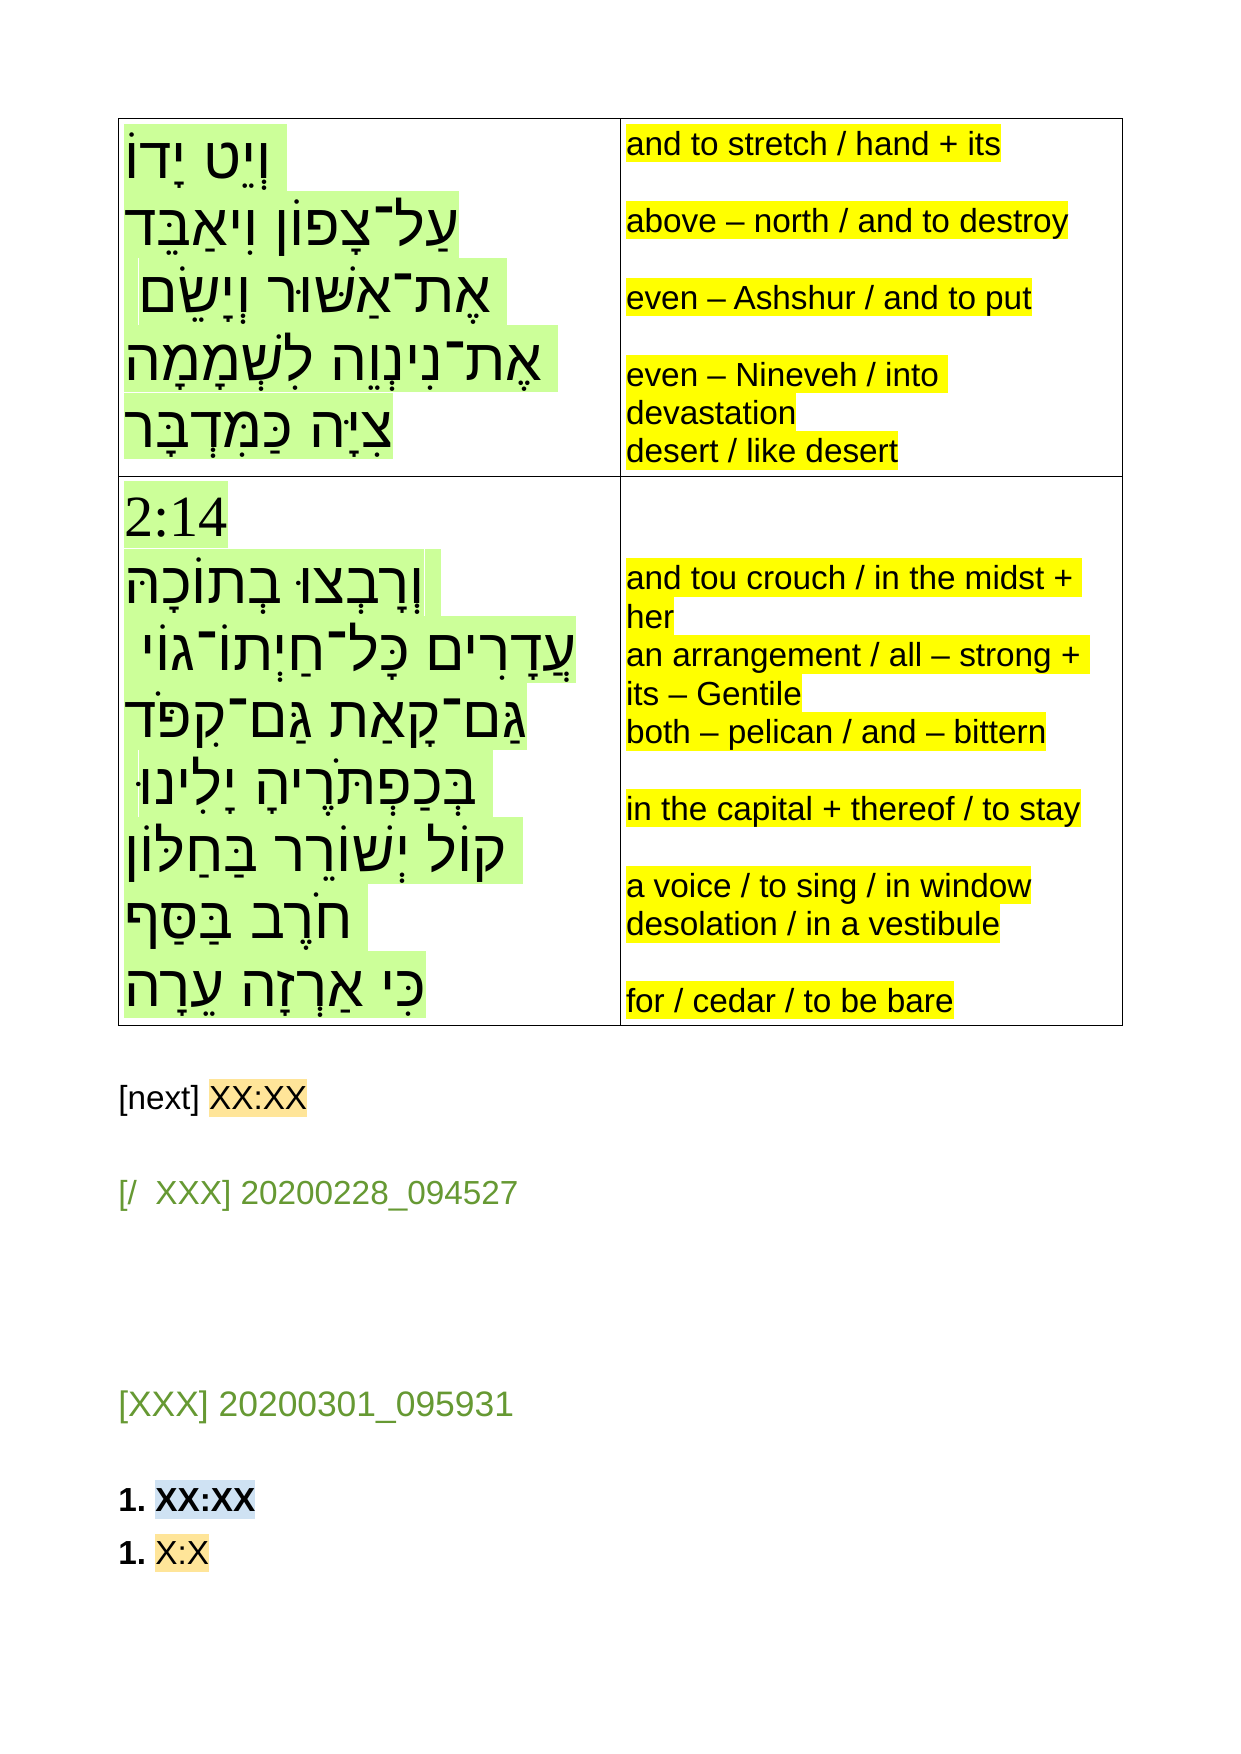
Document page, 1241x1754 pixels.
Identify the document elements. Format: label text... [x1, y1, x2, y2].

text [next] XX:XX [118, 1078, 1122, 1117]
text 1. XX:XX [118, 1480, 1122, 1519]
table_cell 2:13 וְיֵט יָדוֹ עַל־צָפוֹן וִיאַבֵּד אֶת־אַשּׁוּר וְיָשֵׂם אֶת־נִינְוֵה לִשְׁמָמָה צִיָּה כַּמִּדְבָּר [119, 119, 620, 476]
table_cell 2:14 וְרָבְצוּ בְתוֹכָהּ עֲדָרִים כָּל־חַיְתוֹ־גוֹי גַּם־קָאַת גַּם־קִפֹּד בְּכַפְתֹּרֶיהָ יָלִינוּ קוֹל יְשׁוֹרֵר בַּחַלּוֹן חֹרֶב בַּסַּף כִּי אַרְזָה עֵרָה [119, 477, 620, 1025]
text [/ XXX] 20200228_094527 [118, 1173, 1122, 1211]
table_cell and to stretch / hand + its above – north / and to destroy even – Ashshur / and to put even – Nineveh / into devastation desert / like desert [621, 119, 1122, 476]
text 1. X:X [118, 1533, 1122, 1572]
table_cell and tou crouch / in the midst + her an arrangement / all – strong + its – Gentile both – pelican / and – bittern in the capital + thereof / to stay a voice / to sing / in window desolation / in a vestibule for / cedar / to be bare [621, 477, 1122, 1025]
text [XXX] 20200301_095931 [118, 1383, 1122, 1424]
